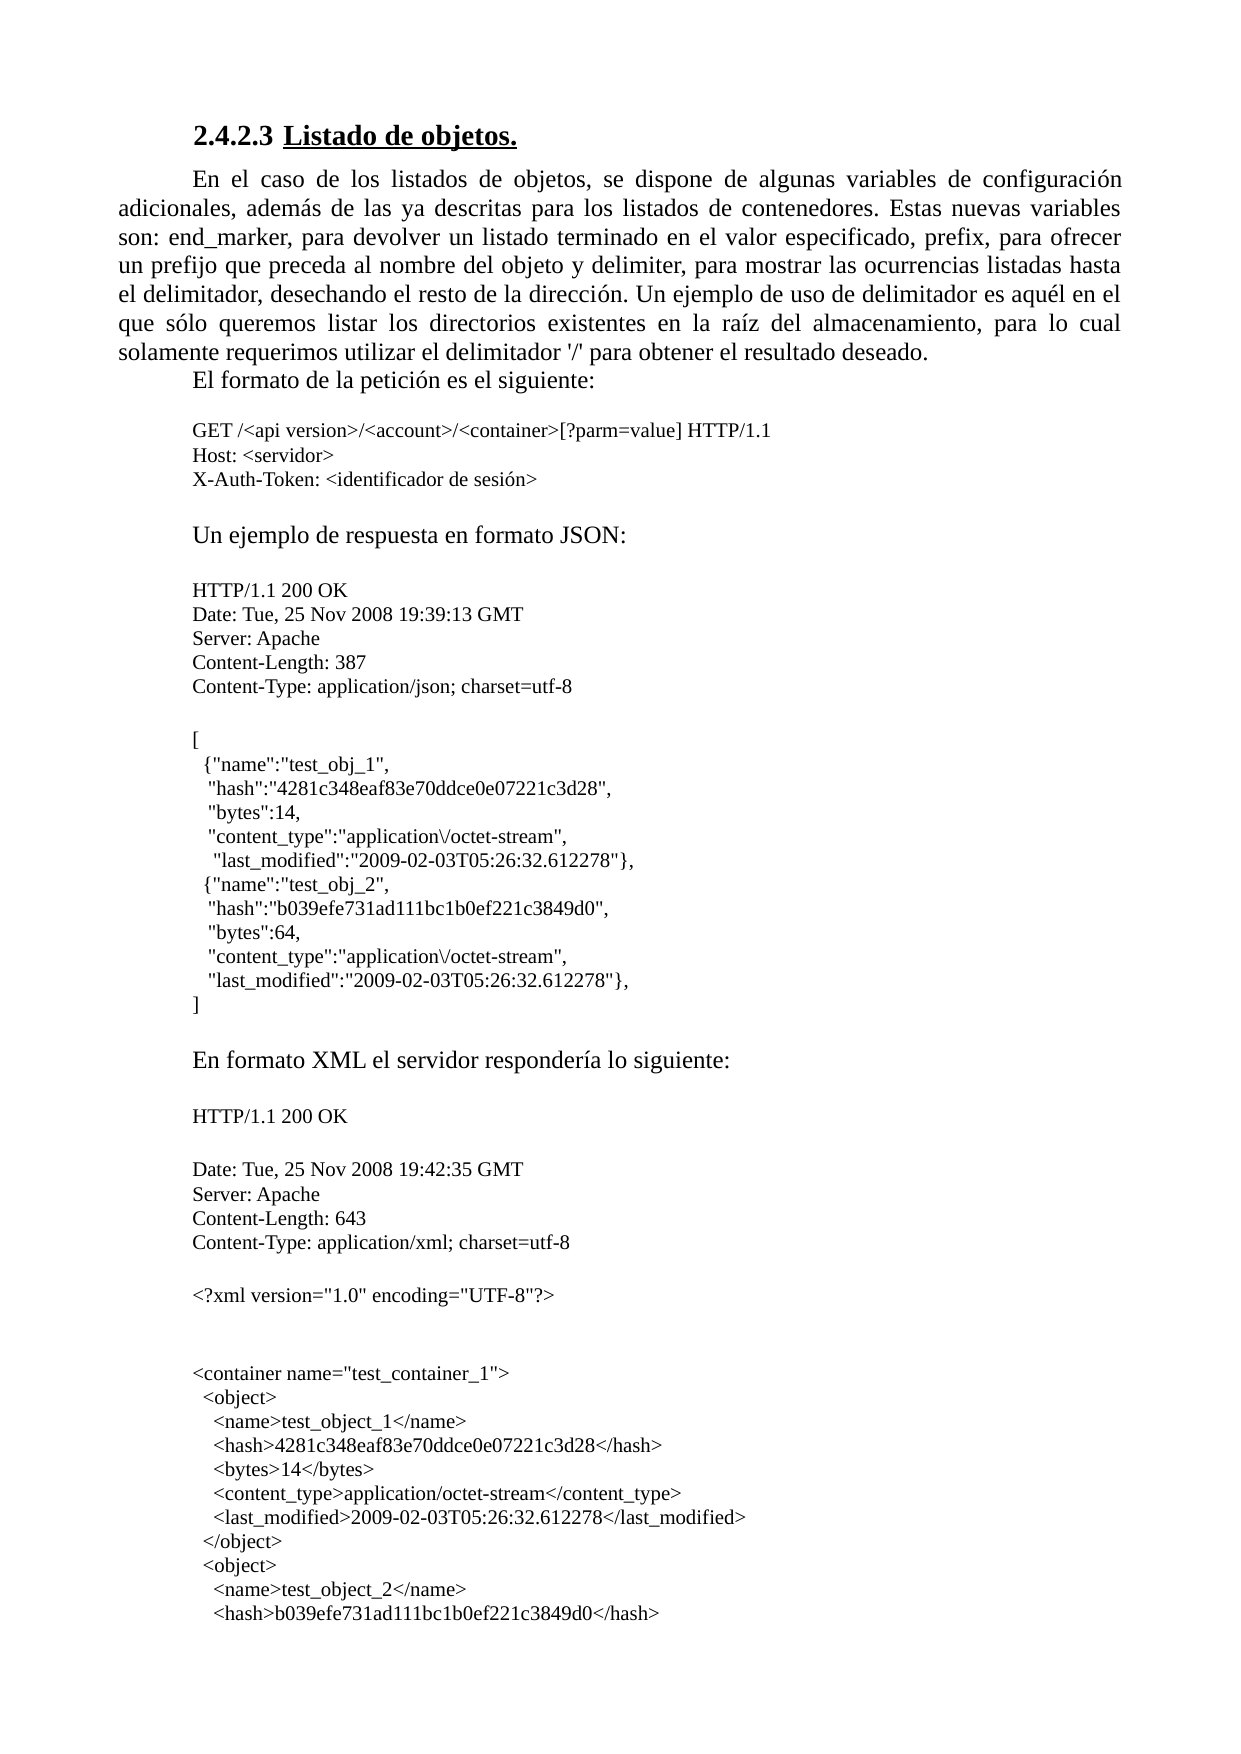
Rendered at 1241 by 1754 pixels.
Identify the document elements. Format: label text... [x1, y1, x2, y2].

text [ [118, 727, 1122, 751]
text X-Auth-Token: <identificador de sesión> [118, 467, 1122, 491]
text <content_type>application/octet-stream</content_type> [118, 1481, 1122, 1505]
text Content-Length: 387 [118, 650, 1122, 674]
text Content-Type: application/json; charset=utf-8 [118, 674, 1122, 698]
text Content-Length: 643 [118, 1206, 1122, 1229]
text Date: Tue, 25 Nov 2008 19:39:13 GMT [118, 602, 1122, 626]
text ] [118, 992, 1122, 1016]
text "last_modified":"2009-02-03T05:26:32.612278"}, [118, 968, 1122, 992]
text <?xml version="1.0" encoding="UTF-8"?> [118, 1283, 1122, 1307]
text HTTP/1.1 200 OK [118, 1104, 1122, 1128]
text "content_type":"application\/octet-stream", [118, 824, 1122, 848]
text {"name":"test_obj_1", [118, 751, 1122, 776]
text <object> [118, 1553, 1122, 1577]
text Un ejemplo de respuesta en formato JSON: [118, 520, 1122, 549]
subtitle Listado de objetos. [193, 118, 1122, 152]
text Server: Apache [118, 1181, 1122, 1206]
text "hash":"b039efe731ad111bc1b0ef221c3849d0", [118, 896, 1122, 920]
text {"name":"test_obj_2", [118, 872, 1122, 896]
text HTTP/1.1 200 OK [118, 578, 1122, 602]
text Server: Apache [118, 626, 1122, 650]
text En formato XML el servidor respondería lo siguiente: [118, 1046, 1122, 1074]
text <object> [118, 1385, 1122, 1409]
text "bytes":14, [118, 799, 1122, 824]
text <hash>b039efe731ad111bc1b0ef221c3849d0</hash> [118, 1601, 1122, 1625]
text GET /<api version>/<account>/<container>[?parm=value] HTTP/1.1 [118, 418, 1122, 442]
text Host: <servidor> [118, 442, 1122, 467]
text <name>test_object_2</name> [118, 1577, 1122, 1601]
text <name>test_object_1</name> [118, 1409, 1122, 1433]
text <container name="test_container_1"> [118, 1361, 1122, 1385]
text "last_modified":"2009-02-03T05:26:32.612278"}, [118, 848, 1122, 872]
text "bytes":64, [118, 920, 1122, 944]
text </object> [118, 1529, 1122, 1553]
text <last_modified>2009-02-03T05:26:32.612278</last_modified> [118, 1505, 1122, 1529]
text El formato de la petición es el siguiente: [118, 365, 1122, 394]
text Content-Type: application/xml; charset=utf-8 [118, 1229, 1122, 1254]
text <bytes>14</bytes> [118, 1457, 1122, 1481]
text "content_type":"application\/octet-stream", [118, 944, 1122, 968]
text Date: Tue, 25 Nov 2008 19:42:35 GMT [118, 1157, 1122, 1181]
text "hash":"4281c348eaf83e70ddce0e07221c3d28", [118, 776, 1122, 799]
text <hash>4281c348eaf83e70ddce0e07221c3d28</hash> [118, 1433, 1122, 1457]
text En el caso de los listados de objetos, se dispone de algunas variables de configuración adicionales, además de las ya descritas para los listados de contenedores. Estas nuevas variables son: end_marker, para devolver un listado terminado en el valor especificado, prefix, para ofrecer un prefijo que preceda al nombre del objeto y delimiter, para mostrar las ocurrencias listadas hasta el delimitador, desechando el resto de la dirección. Un ejemplo de uso de delimitador es aquél en el que sólo queremos listar los directorios existentes en la raíz del almacenamiento, para lo cual solamente requerimos utilizar el delimitador '/' para obtener el resultado deseado. [118, 164, 1122, 365]
